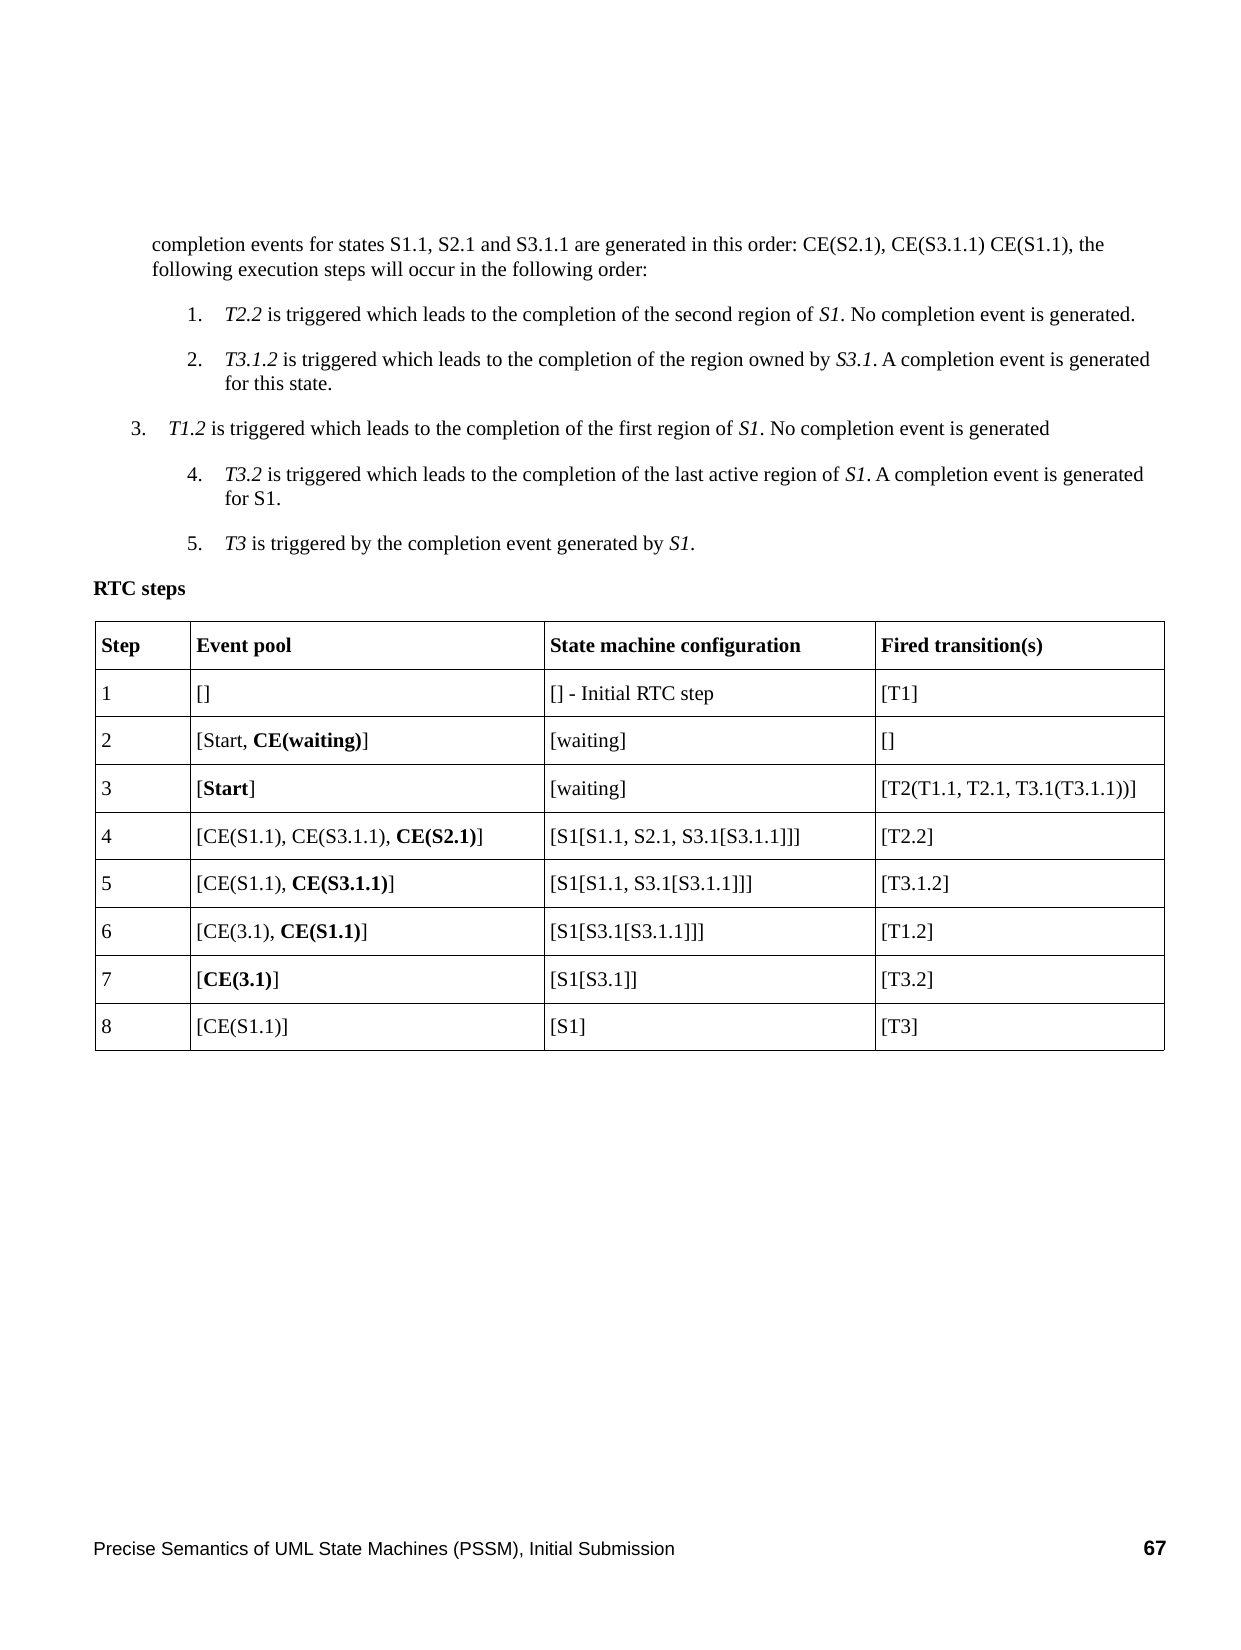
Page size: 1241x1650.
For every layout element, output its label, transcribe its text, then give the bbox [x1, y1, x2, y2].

table_cell [Start] [191, 765, 544, 812]
list T3.1.2 is triggered which leads to the completion of the region owned by S3.1. A completion event is generated for this state. [187, 347, 1164, 395]
table_cell [waiting] [545, 765, 875, 812]
table_header Event pool [191, 622, 544, 668]
table_cell 1 [96, 670, 190, 716]
table_cell 3 [96, 765, 190, 812]
table_cell [CE(3.1)] [191, 956, 544, 1002]
table_cell 2 [96, 717, 190, 764]
list T3.2 is triggered which leads to the completion of the last active region of S1. A completion event is generated for S1. [187, 461, 1164, 509]
text RTC steps [93, 576, 1164, 600]
table_cell [T2(T1.1, T2.1, T3.1(T3.1.1))] [876, 765, 1164, 812]
table_cell [T2.2] [876, 813, 1164, 859]
table_cell 7 [96, 956, 190, 1002]
table_cell [S1] [545, 1004, 875, 1050]
table_cell [T3.2] [876, 956, 1164, 1002]
table_cell [S1[S1.1, S2.1, S3.1[S3.1.1]]] [545, 813, 875, 859]
table_cell 4 [96, 813, 190, 859]
table_cell [waiting] [545, 717, 875, 764]
table_cell [CE(S1.1), CE(S3.1.1)] [191, 860, 544, 907]
table_cell [T3.1.2] [876, 860, 1164, 907]
table_cell 5 [96, 860, 190, 907]
table_cell [S1[S1.1, S3.1[S3.1.1]]] [545, 860, 875, 907]
table_header Fired transition(s) [876, 622, 1164, 668]
table_cell [CE(S1.1)] [191, 1004, 544, 1050]
table_cell [] [876, 717, 1164, 764]
table_cell 8 [96, 1004, 190, 1050]
table_cell [] [191, 670, 544, 716]
table_cell [S1[S3.1[S3.1.1]]] [545, 908, 875, 955]
list T2.2 is triggered which leads to the completion of the second region of S1. No completion event is generated. [187, 302, 1164, 326]
table_header State machine configuration [545, 622, 875, 668]
table_cell [CE(3.1), CE(S1.1)] [191, 908, 544, 955]
table_cell [CE(S1.1), CE(S3.1.1), CE(S2.1)] [191, 813, 544, 859]
table_cell 6 [96, 908, 190, 955]
table_header Step [96, 622, 190, 668]
table_cell [T3] [876, 1004, 1164, 1050]
table_cell [S1[S3.1]] [545, 956, 875, 1002]
table_cell [T1] [876, 670, 1164, 716]
list T3 is triggered by the completion event generated by S1. [187, 531, 1164, 555]
list completion events for states S1.1, S2.1 and S3.1.1 are generated in this order: CE(S2.1), CE(S3.1.1) CE(S1.1), the following execution steps will occur in the following order: [131, 231, 1164, 281]
table_cell [Start, CE(waiting)] [191, 717, 544, 764]
table_cell [T1.2] [876, 908, 1164, 955]
table_cell [] - Initial RTC step [545, 670, 875, 716]
list T1.2 is triggered which leads to the completion of the first region of S1. No completion event is generated [131, 416, 1164, 440]
